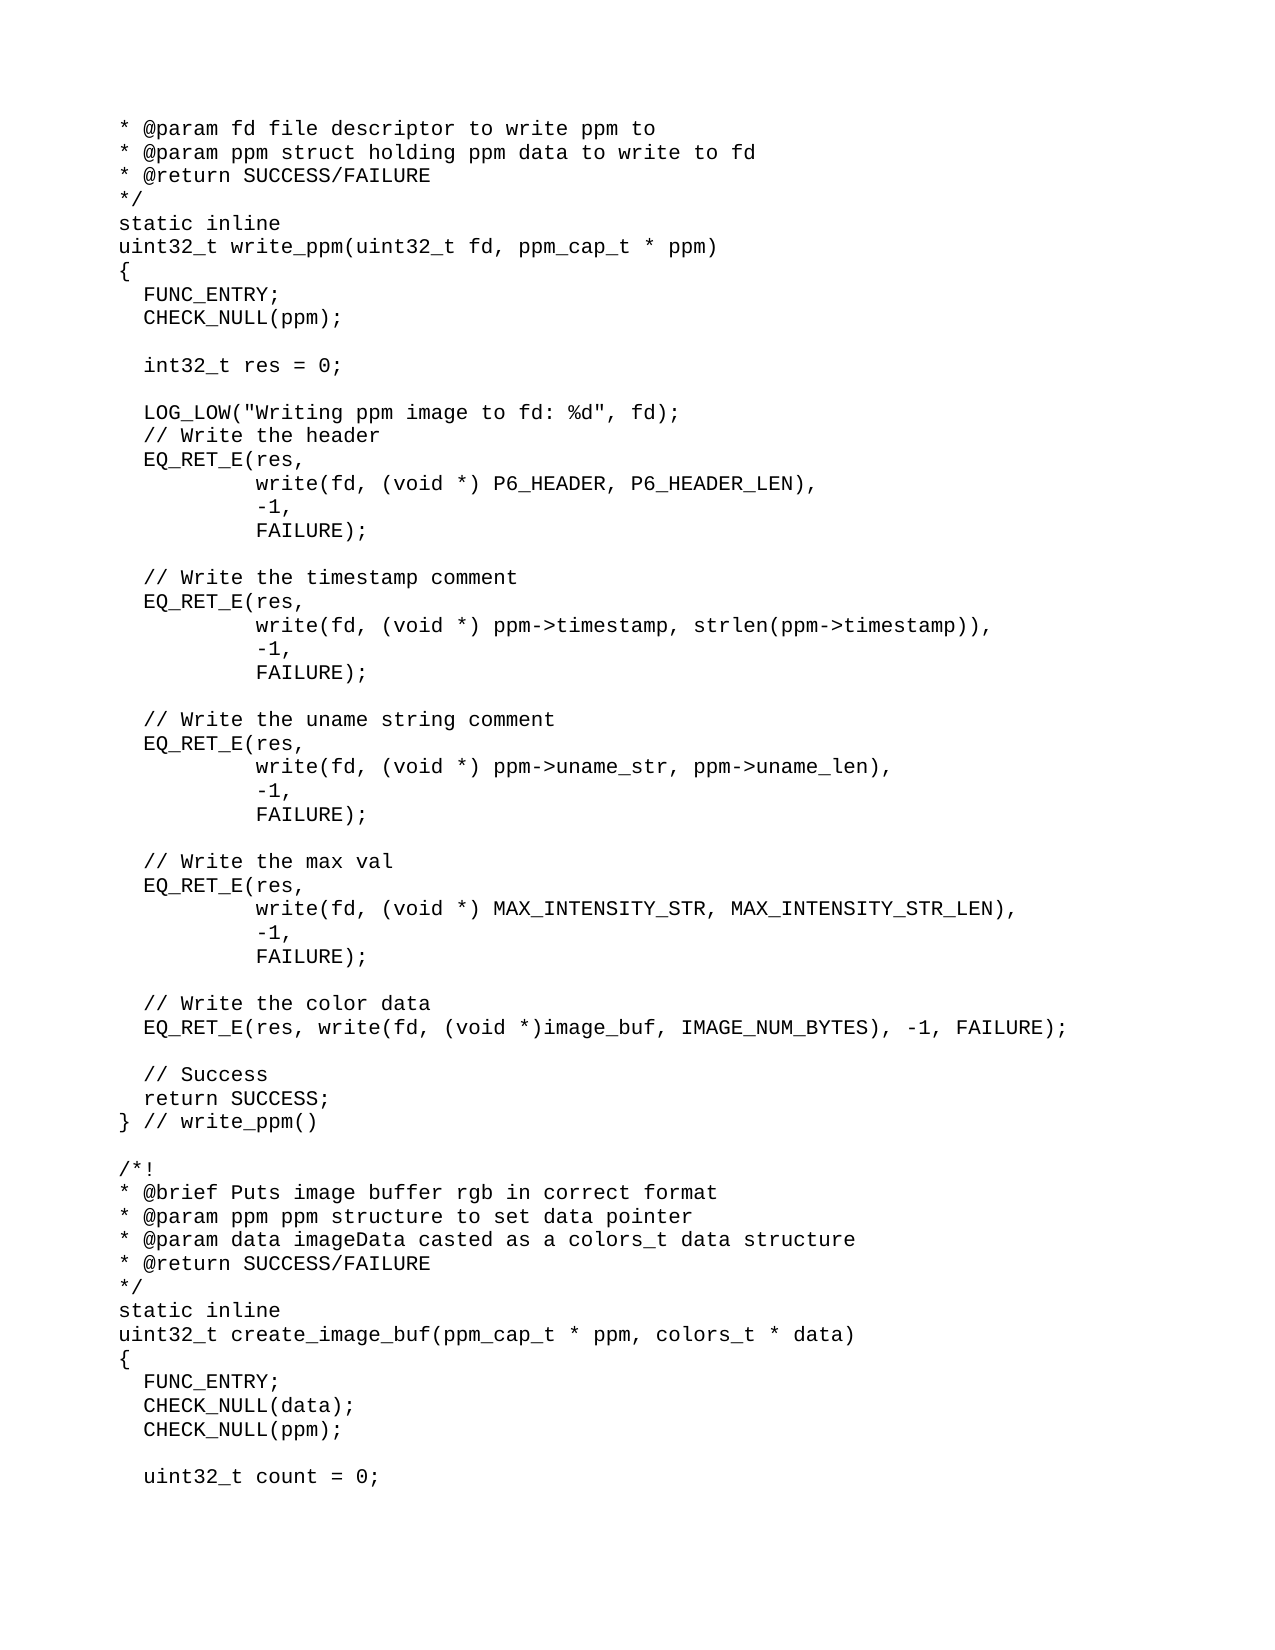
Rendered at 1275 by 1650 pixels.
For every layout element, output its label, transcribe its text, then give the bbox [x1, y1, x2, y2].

text uint32_t write_ppm(uint32_t fd, ppm_cap_t * ppm) [118, 236, 1157, 260]
text // Write the uname string comment [118, 709, 1157, 733]
text * @return SUCCESS/FAILURE [118, 1253, 1157, 1277]
text write(fd, (void *) P6_HEADER, P6_HEADER_LEN), [118, 473, 1157, 496]
text return SUCCESS; [118, 1088, 1157, 1111]
text FAILURE); [118, 662, 1157, 686]
text FUNC_ENTRY; [118, 1371, 1157, 1395]
text write(fd, (void *) ppm->timestamp, strlen(ppm->timestamp)), [118, 615, 1157, 638]
text EQ_RET_E(res, [118, 733, 1157, 757]
text CHECK_NULL(ppm); [118, 307, 1157, 331]
text static inline [118, 1300, 1157, 1324]
text int32_t res = 0; [118, 354, 1157, 378]
text static inline [118, 213, 1157, 236]
text LOG_LOW("Writing ppm image to fd: %d", fd); [118, 402, 1157, 426]
text // Success [118, 1064, 1157, 1088]
text write(fd, (void *) MAX_INTENSITY_STR, MAX_INTENSITY_STR_LEN), [118, 898, 1157, 922]
text // Write the color data [118, 993, 1157, 1017]
text -1, [118, 922, 1157, 946]
text } // write_ppm() [118, 1111, 1157, 1135]
text write(fd, (void *) ppm->uname_str, ppm->uname_len), [118, 757, 1157, 780]
text FUNC_ENTRY; [118, 284, 1157, 307]
text uint32_t create_image_buf(ppm_cap_t * ppm, colors_t * data) [118, 1324, 1157, 1348]
text { [118, 1348, 1157, 1371]
text -1, [118, 780, 1157, 804]
text -1, [118, 496, 1157, 520]
text uint32_t count = 0; [118, 1466, 1157, 1489]
text -1, [118, 638, 1157, 662]
text // Write the header [118, 426, 1157, 449]
text EQ_RET_E(res, write(fd, (void *)image_buf, IMAGE_NUM_BYTES), -1, FAILURE); [118, 1017, 1157, 1040]
text FAILURE); [118, 520, 1157, 544]
text CHECK_NULL(data); [118, 1395, 1157, 1419]
text // Write the max val [118, 851, 1157, 875]
text * @param data imageData casted as a colors_t data structure [118, 1229, 1157, 1253]
text CHECK_NULL(ppm); [118, 1419, 1157, 1442]
text * @param ppm ppm structure to set data pointer [118, 1206, 1157, 1229]
text EQ_RET_E(res, [118, 591, 1157, 615]
text * @brief Puts image buffer rgb in correct format [118, 1182, 1157, 1206]
text * @param ppm struct holding ppm data to write to fd [118, 142, 1157, 165]
text EQ_RET_E(res, [118, 449, 1157, 473]
text { [118, 260, 1157, 284]
text EQ_RET_E(res, [118, 875, 1157, 898]
text */ [118, 1277, 1157, 1300]
text * @return SUCCESS/FAILURE [118, 165, 1157, 189]
text * @param fd file descriptor to write ppm to [118, 118, 1157, 142]
text // Write the timestamp comment [118, 567, 1157, 591]
text */ [118, 189, 1157, 213]
text /*! [118, 1158, 1157, 1182]
text FAILURE); [118, 804, 1157, 827]
text FAILURE); [118, 946, 1157, 969]
